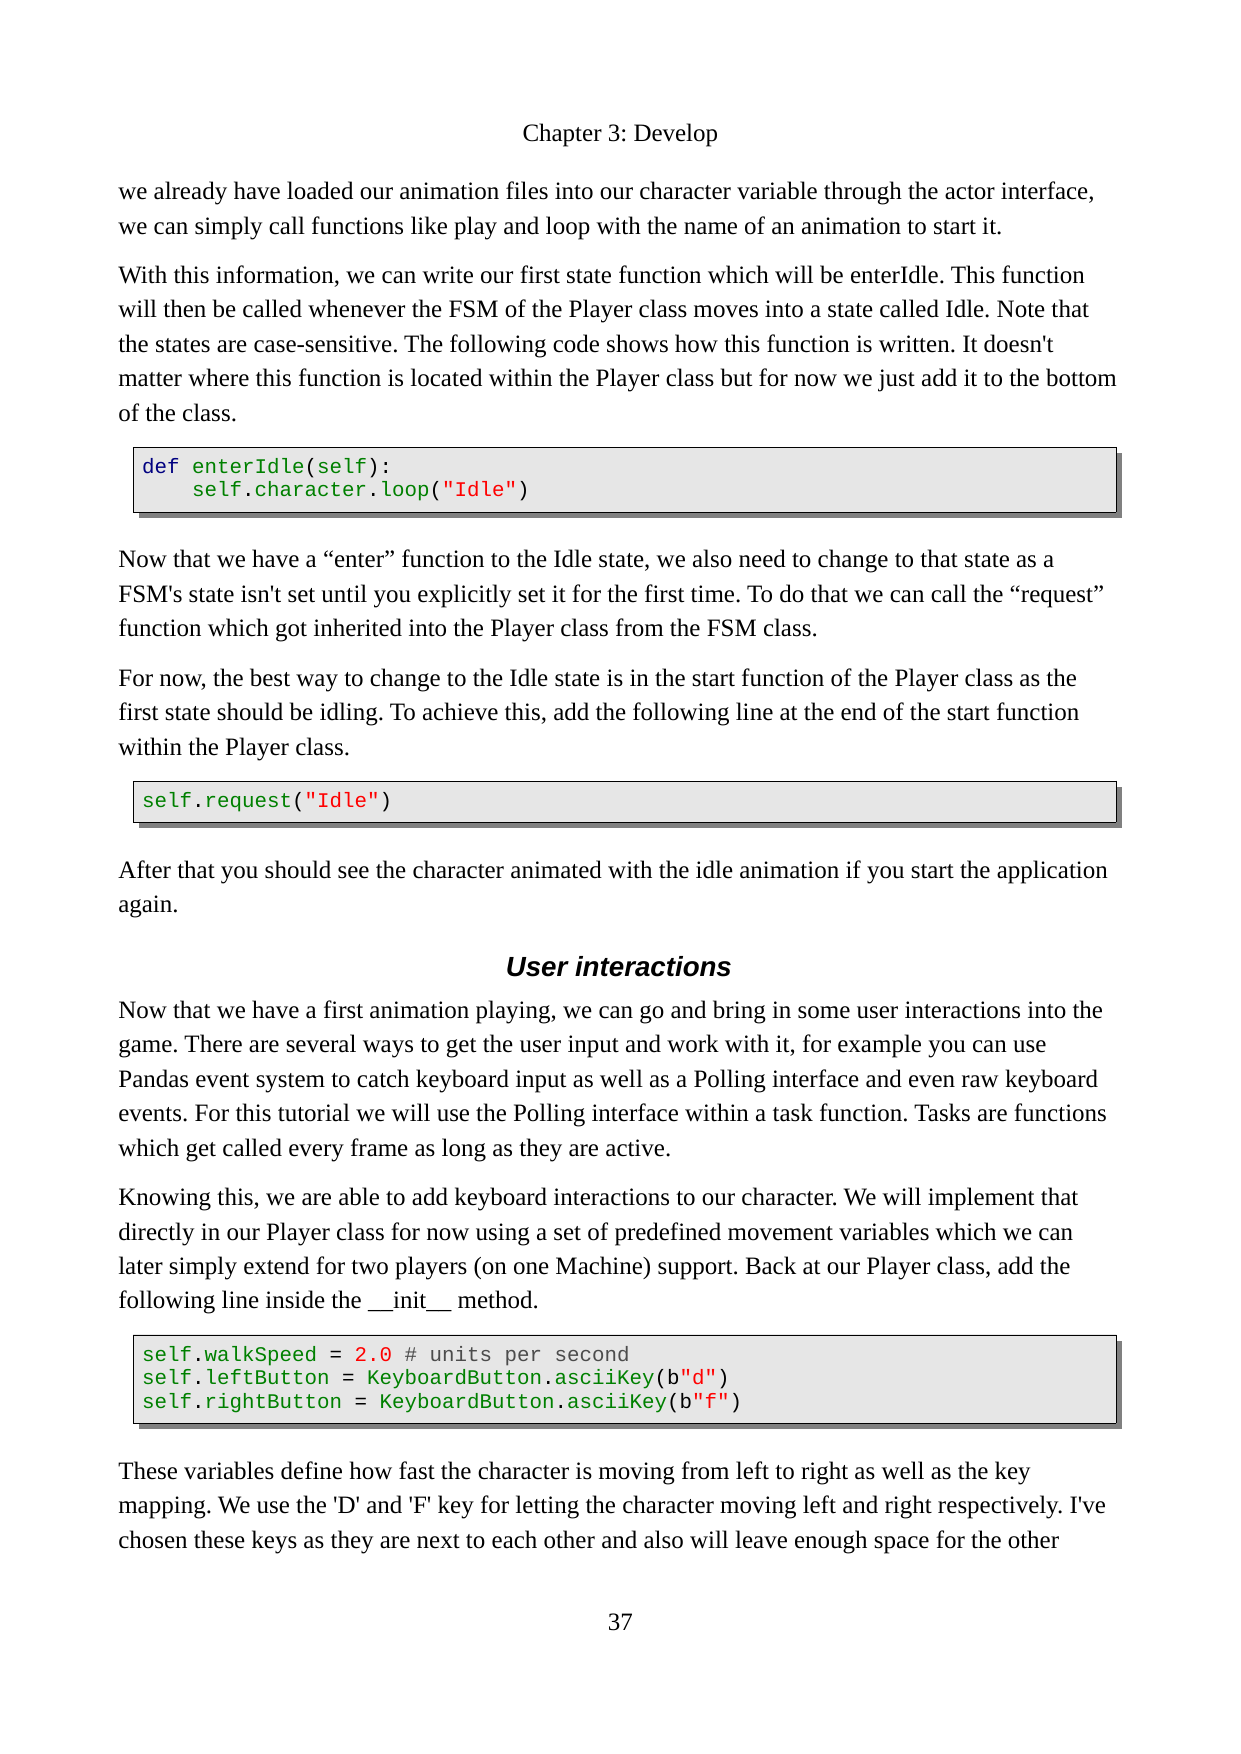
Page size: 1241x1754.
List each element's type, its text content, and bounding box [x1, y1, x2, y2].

text These variables define how fast the character is moving from left to right as well as the key mapping. We use the 'D' and 'F' key for letting the character moving left and right respectively. I've chosen these keys as they are next to each other and also will leave enough space for the other [118, 1456, 1122, 1554]
text we already have loaded our animation files into our character variable through the actor interface, we can simply call functions like play and loop with the name of an animation to start it. [118, 176, 1122, 239]
text Now that we have a “enter” function to the Idle state, we also need to change to that state as a FSM's state isn't set until you explicitly set it for the first time. To do that we can call the “request” function which got inherited into the Player class from the FSM class. [118, 544, 1122, 642]
text self.walkSpeed = 2.0 # units per second [134, 1336, 1116, 1358]
text self.character.loop("Idle") [134, 471, 1116, 512]
text Now that we have a first animation playing, we can go and bring in some user interactions into the game. There are several ways to get the user input and work with it, for example you can use Pandas event system to catch keyboard input as well as a Polling interface and even raw keyboard events. For this tutorial we will use the Polling interface within a task function. Tasks are functions which get called every frame as long as they are active. [118, 995, 1122, 1162]
text self.rightButton = KeyboardButton.asciiKey(b"f") [134, 1382, 1116, 1423]
text With this information, we can write our first state function which will be enterIdle. This function will then be called whenever the FSM of the Player class moves into a state called Idle. Note that the states are case-sensitive. The following code shows how this function is written. It doesn't matter where this function is located within the Player class but for now we just add it to the bottom of the class. [118, 260, 1122, 427]
text self.leftButton = KeyboardButton.asciiKey(b"d") [134, 1358, 1116, 1382]
text Knowing this, we are able to add keyboard interactions to our character. We will implement that directly in our Player class for now using a set of predefined movement variables which we can later simply extend for two players (on one Machine) support. Back at our Player class, add the following line inside the __init__ method. [118, 1182, 1122, 1314]
subtitle User interactions [118, 951, 1122, 983]
text For now, the best way to change to the Idle state is in the start function of the Player class as the first state should be idling. To achieve this, add the following line at the end of the start function within the Player class. [118, 663, 1122, 760]
text def enterIdle(self): [134, 448, 1116, 471]
text After that you should see the character animated with the idle animation if you start the application again. [118, 855, 1122, 918]
text self.request("Idle") [134, 782, 1116, 822]
